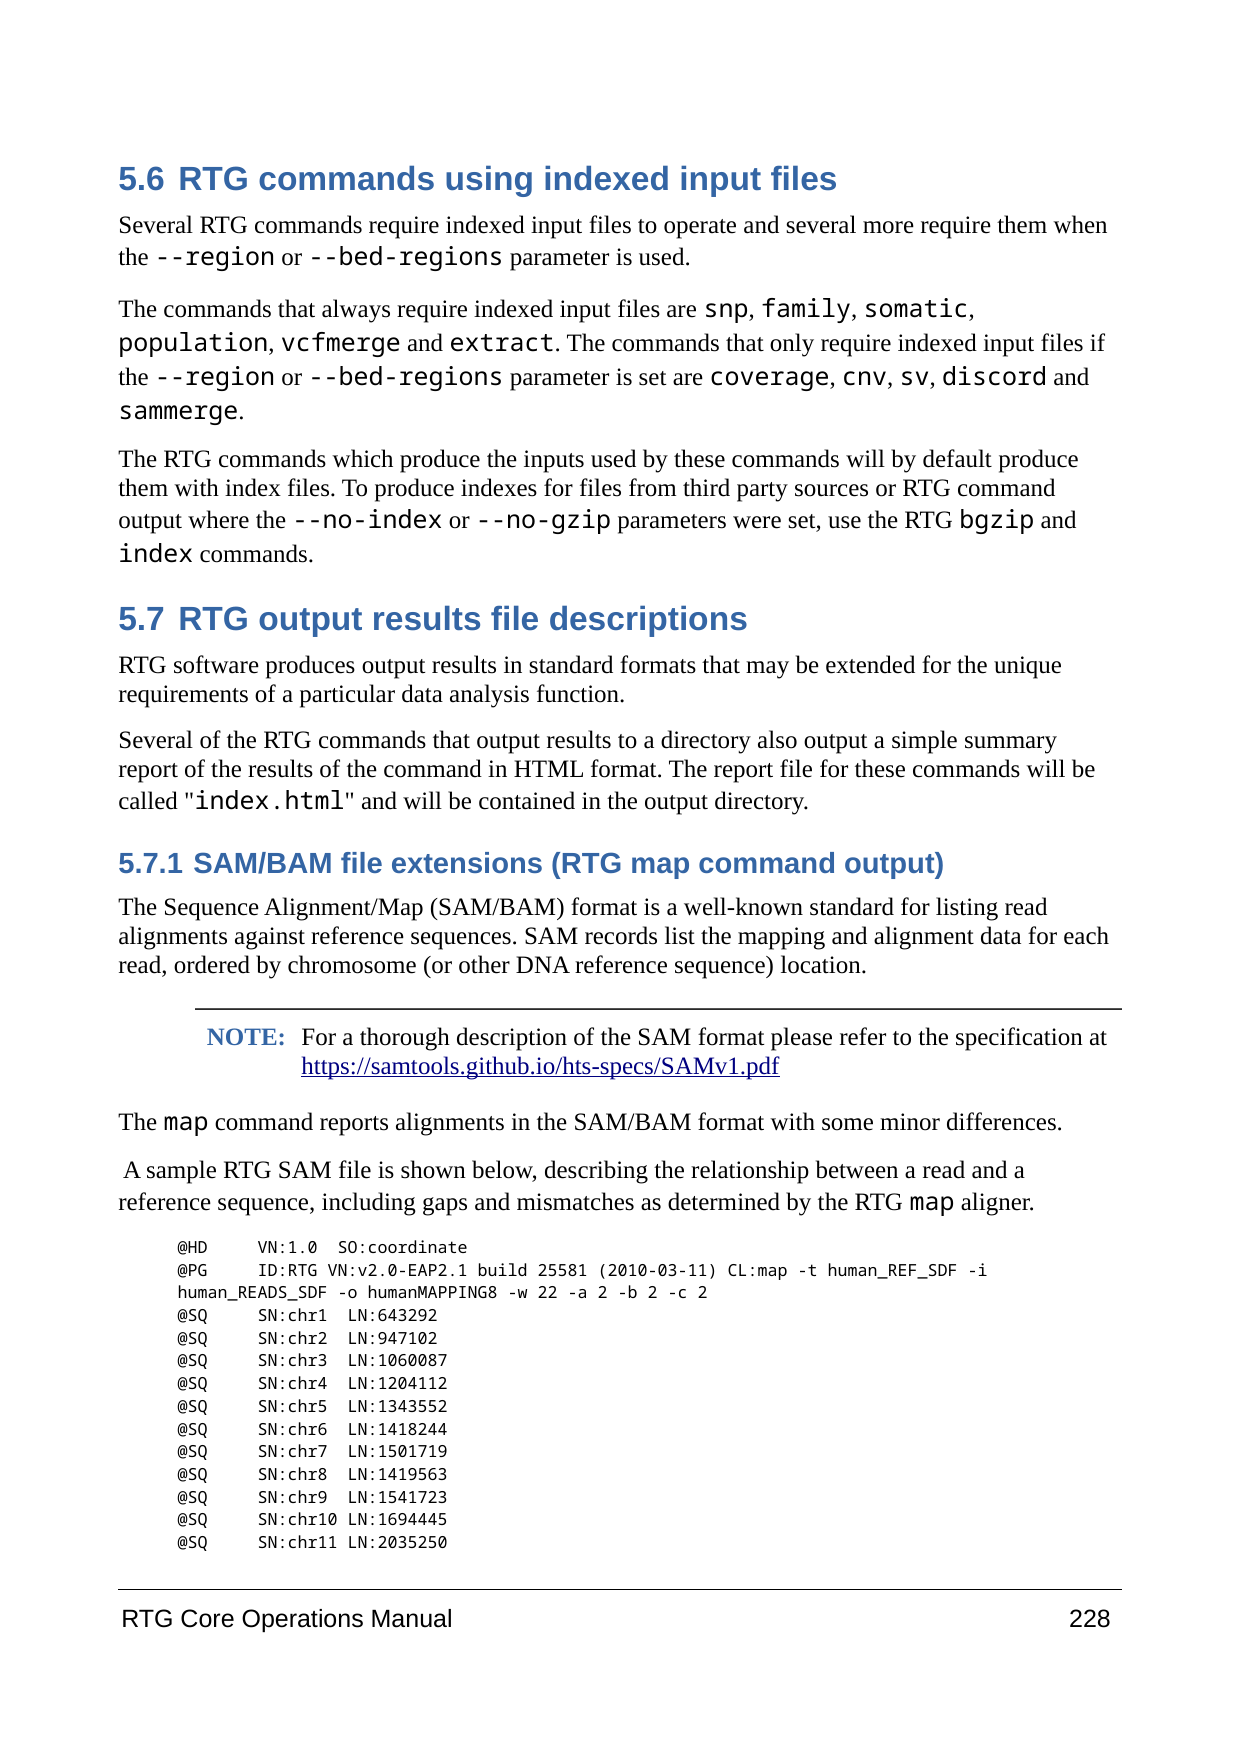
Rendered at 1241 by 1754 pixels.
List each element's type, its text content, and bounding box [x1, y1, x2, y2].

text @SQ SN:chr10 LN:1694445 [177, 1508, 1122, 1531]
text @SQ SN:chr11 LN:2035250 [177, 1531, 1122, 1553]
text @SQ SN:chr8 LN:1419563 [177, 1462, 1122, 1485]
text The commands that always require indexed input files are snp, family, somatic, population, vcfmerge and extract. The commands that only require indexed input files if the --region or --bed-regions parameter is set are coverage, cnv, sv, discord and sammerge. [118, 290, 1122, 426]
text NOTE: For a thorough description of the SAM format please refer to the specification at https://samtools.github.io/hts-specs/SAMv1.pdf [195, 1011, 1122, 1091]
text @SQ SN:chr5 LN:1343552 [177, 1394, 1122, 1417]
text @SQ SN:chr3 LN:1060087 [177, 1349, 1122, 1372]
text A sample RTG SAM file is shown below, describing the relationship between a read and a reference sequence, including gaps and mismatches as determined by the RTG map aligner. [118, 1155, 1122, 1218]
text @PG ID:RTG VN:v2.0-EAP2.1 build 25581 (2010-03-11) CL:map -t human_REF_SDF -i human_READS_SDF -o humanMAPPING8 -w 22 -a 2 -b 2 -c 2 [177, 1258, 1122, 1303]
text @SQ SN:chr4 LN:1204112 [177, 1372, 1122, 1394]
text @HD VN:1.0 SO:coordinate [177, 1235, 1122, 1258]
subtitle RTG output results file descriptions [118, 599, 1122, 638]
subtitle SAM/BAM file extensions (RTG map command output) [118, 847, 1122, 880]
text @SQ SN:chr6 LN:1418244 [177, 1417, 1122, 1440]
text Several RTG commands require indexed input files to operate and several more require them when the --region or --bed-regions parameter is used. [118, 210, 1122, 272]
text @SQ SN:chr2 LN:947102 [177, 1326, 1122, 1349]
text @SQ SN:chr9 LN:1541723 [177, 1485, 1122, 1508]
text RTG software produces output results in standard formats that may be extended for the unique requirements of a particular data analysis function. [118, 650, 1122, 708]
text Several of the RTG commands that output results to a directory also output a simple summary report of the results of the command in HTML format. The report file for these commands will be called "index.html" and will be contained in the output directory. [118, 726, 1122, 817]
text The Sequence Alignment/Map (SAM/BAM) format is a well-known standard for listing read alignments against reference sequences. SAM records list the mapping and alignment data for each read, ordered by chromosome (or other DNA reference sequence) location. [118, 892, 1122, 979]
subtitle RTG commands using indexed input files [118, 159, 1122, 197]
text The RTG commands which produce the inputs used by these commands will by default produce them with index files. To produce indexes for files from third party sources or RTG command output where the --no-index or --no-gzip parameters were set, use the RTG bgzip and index commands. [118, 444, 1122, 570]
text @SQ SN:chr7 LN:1501719 [177, 1440, 1122, 1462]
text @SQ SN:chr1 LN:643292 [177, 1303, 1122, 1326]
text The map command reports alignments in the SAM/BAM format with some minor differences. [118, 1103, 1122, 1137]
